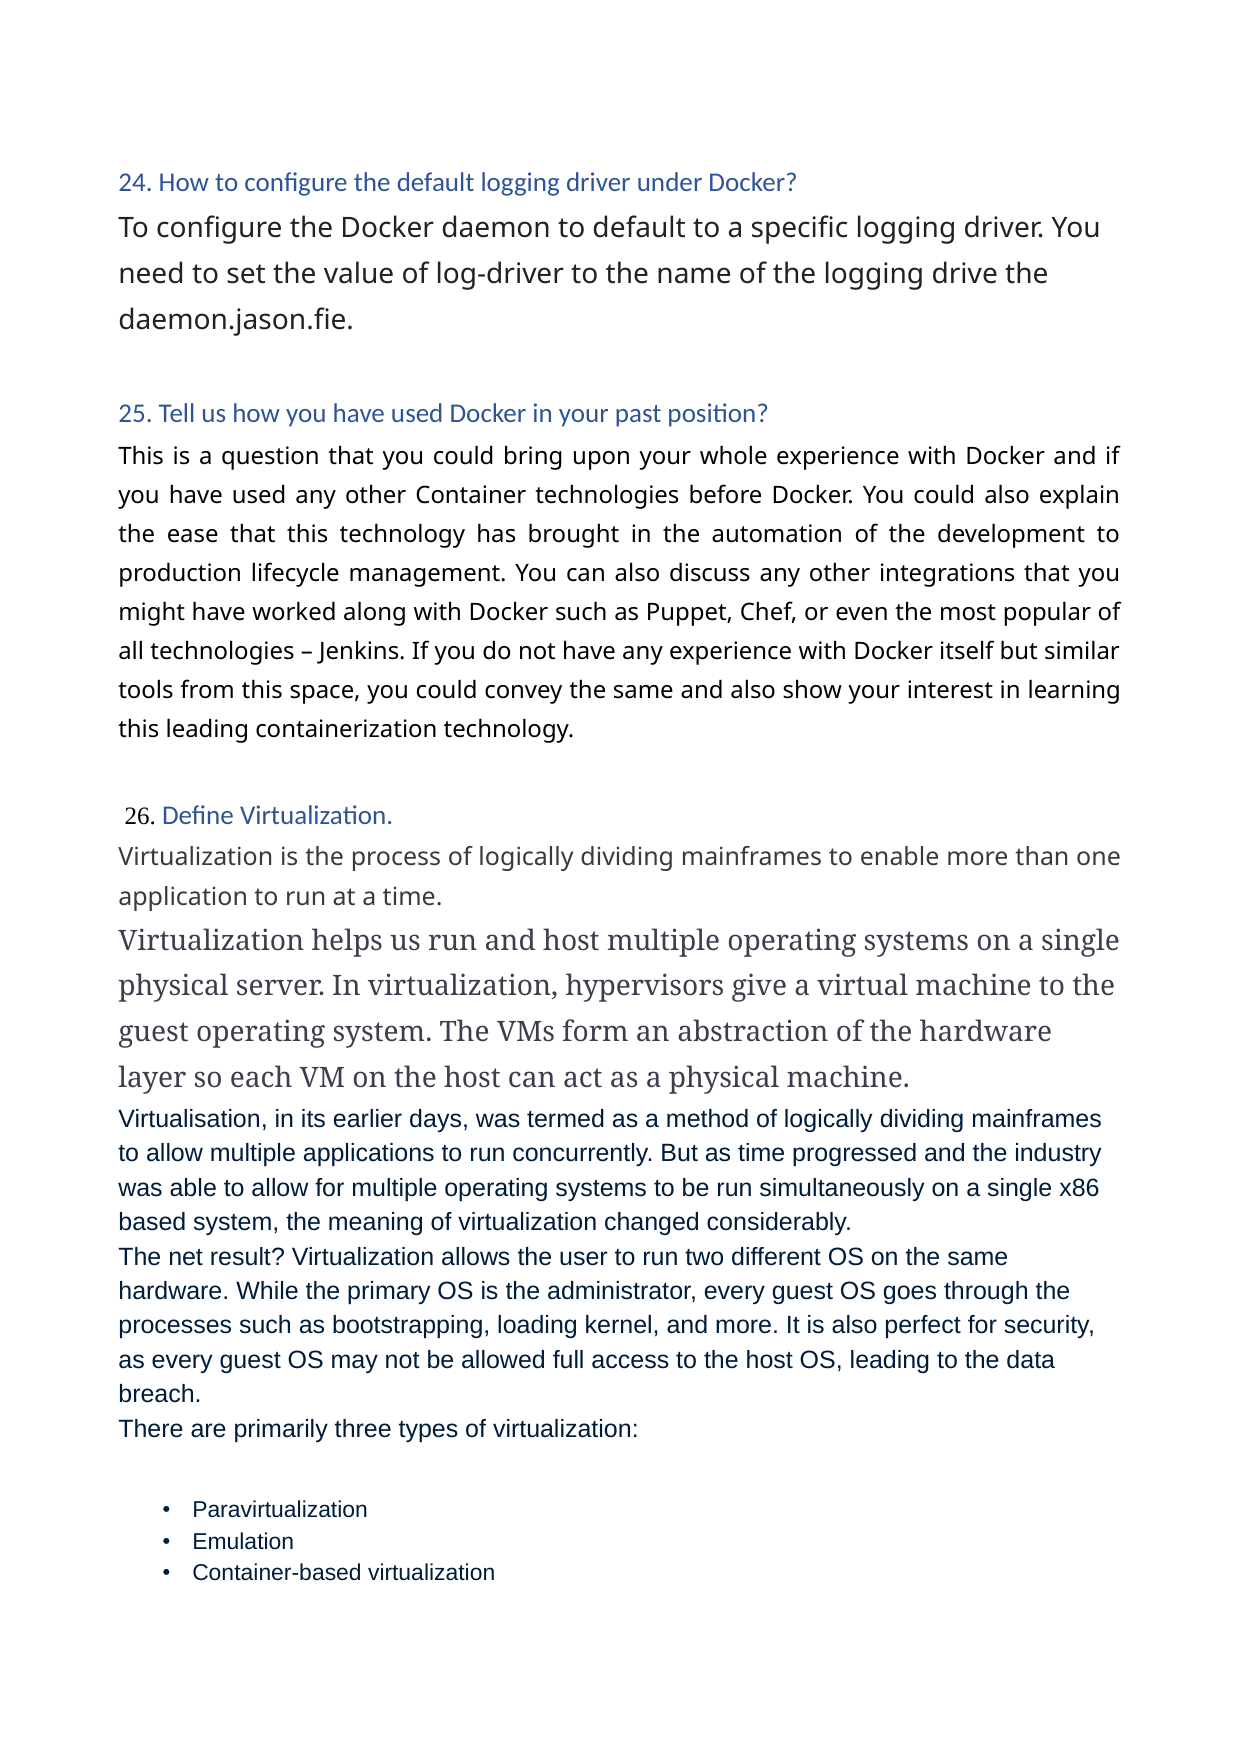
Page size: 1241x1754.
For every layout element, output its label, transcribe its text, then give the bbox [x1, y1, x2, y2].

text To configure the Docker daemon to default to a specific logging driver. You need to set the value of log-driver to the name of the logging drive the daemon.jason.fie. [118, 207, 1122, 337]
text The net result? Virtualization allows the user to run two different OS on the same hardware. While the primary OS is the administrator, every guest OS goes through the processes such as bootstrapping, loading kernel, and more. It is also perfect for security, as every guest OS may not be allowed full access to the host OS, leading to the data breach. [118, 1241, 1122, 1408]
subtitle 25. Tell us how you have used Docker in your past position? [118, 396, 1122, 429]
text Virtualisation, in its earlier days, was termed as a method of logically dividing mainframes to allow multiple applications to run concurrently. But as time progressed and the industry was able to allow for multiple operating systems to be run simultaneously on a single x86 based system, the meaning of virtualization changed considerably. [118, 1103, 1122, 1236]
text 26. Define Virtualization. [118, 798, 1122, 832]
text Virtualization is the process of logically dividing mainframes to enable more than one application to run at a time. [118, 838, 1122, 913]
text This is a question that you could bring upon your whole experience with Docker and if you have used any other Container technologies before Docker. You could also explain the ease that this technology has brought in the automation of the development to production lifecycle management. You can also discuss any other integrations that you might have worked along with Docker such as Puppet, Chef, or even the most popular of all technologies – Jenkins. If you do not have any experience with Docker itself but similar tools from this space, you could convey the same and also show your interest in learning this leading containerization technology. [118, 438, 1122, 744]
text Virtualization helps us run and host multiple operating systems on a single physical server. In virtualization, hypervisors give a virtual machine to the guest operating system. The VMs form an abstraction of the hardware layer so each VM on the host can act as a physical machine. [118, 920, 1122, 1096]
list Paravirtualization [162, 1496, 1122, 1523]
list Emulation [162, 1528, 1122, 1554]
text There are primarily three types of virtualization: [118, 1414, 1122, 1443]
list Container-based virtualization [162, 1559, 1122, 1586]
subtitle 24. How to configure the default logging driver under Docker? [118, 165, 1122, 198]
